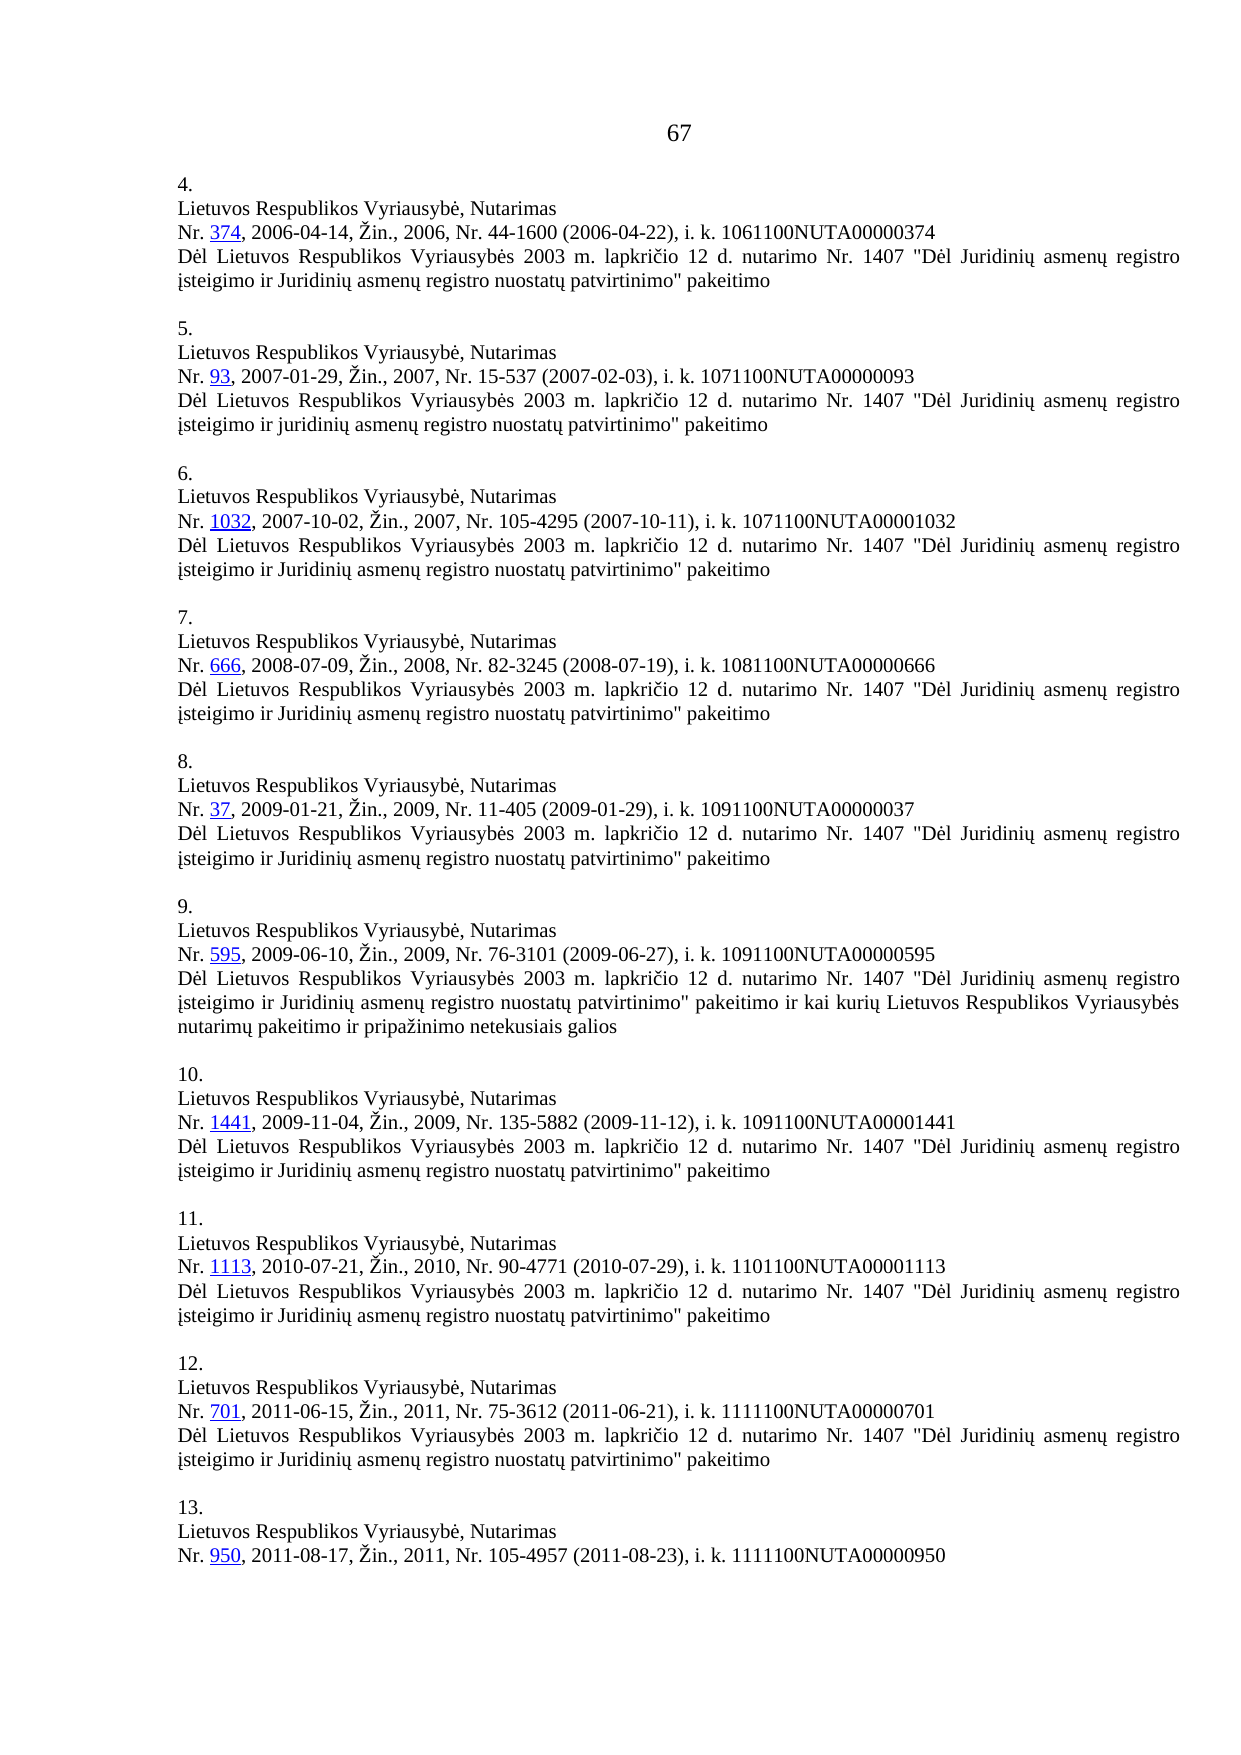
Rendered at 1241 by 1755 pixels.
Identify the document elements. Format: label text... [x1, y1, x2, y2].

text Lietuvos Respublikos Vyriausybė, Nutarimas [177, 196, 1181, 220]
text Lietuvos Respublikos Vyriausybė, Nutarimas [177, 773, 1181, 797]
text Dėl Lietuvos Respublikos Vyriausybės 2003 m. lapkričio 12 d. nutarimo Nr. 1407 "Dėl Juridinių asmenų registro įsteigimo ir Juridinių asmenų registro nuostatų patvirtinimo" pakeitimo [177, 533, 1181, 581]
text Nr. 1113, 2010-07-21, Žin., 2010, Nr. 90-4771 (2010-07-29), i. k. 1101100NUTA00001113 [177, 1254, 1181, 1278]
text Nr. 595, 2009-06-10, Žin., 2009, Nr. 76-3101 (2009-06-27), i. k. 1091100NUTA00000595 [177, 942, 1181, 966]
text Dėl Lietuvos Respublikos Vyriausybės 2003 m. lapkričio 12 d. nutarimo Nr. 1407 "Dėl Juridinių asmenų registro įsteigimo ir Juridinių asmenų registro nuostatų patvirtinimo" pakeitimo ir kai kurių Lietuvos Respublikos Vyriausybės nutarimų pakeitimo ir pripažinimo netekusiais galios [177, 966, 1181, 1038]
text 9. [177, 893, 1181, 918]
text 5. [177, 316, 1181, 340]
text Lietuvos Respublikos Vyriausybė, Nutarimas [177, 1375, 1181, 1399]
text Dėl Lietuvos Respublikos Vyriausybės 2003 m. lapkričio 12 d. nutarimo Nr. 1407 "Dėl Juridinių asmenų registro įsteigimo ir Juridinių asmenų registro nuostatų patvirtinimo" pakeitimo [177, 677, 1181, 725]
text Dėl Lietuvos Respublikos Vyriausybės 2003 m. lapkričio 12 d. nutarimo Nr. 1407 "Dėl Juridinių asmenų registro įsteigimo ir Juridinių asmenų registro nuostatų patvirtinimo" pakeitimo [177, 821, 1181, 869]
text Lietuvos Respublikos Vyriausybė, Nutarimas [177, 918, 1181, 942]
text Lietuvos Respublikos Vyriausybė, Nutarimas [177, 1519, 1181, 1543]
text 8. [177, 749, 1181, 773]
text Lietuvos Respublikos Vyriausybė, Nutarimas [177, 340, 1181, 364]
text Nr. 93, 2007-01-29, Žin., 2007, Nr. 15-537 (2007-02-03), i. k. 1071100NUTA00000093 [177, 364, 1181, 388]
text Dėl Lietuvos Respublikos Vyriausybės 2003 m. lapkričio 12 d. nutarimo Nr. 1407 "Dėl Juridinių asmenų registro įsteigimo ir Juridinių asmenų registro nuostatų patvirtinimo" pakeitimo [177, 1423, 1181, 1471]
text 13. [177, 1495, 1181, 1519]
text Lietuvos Respublikos Vyriausybė, Nutarimas [177, 629, 1181, 653]
text 4. [177, 172, 1181, 196]
text 6. [177, 460, 1181, 484]
text Nr. 1441, 2009-11-04, Žin., 2009, Nr. 135-5882 (2009-11-12), i. k. 1091100NUTA00001441 [177, 1110, 1181, 1134]
text Nr. 950, 2011-08-17, Žin., 2011, Nr. 105-4957 (2011-08-23), i. k. 1111100NUTA00000950 [177, 1543, 1181, 1567]
text Nr. 701, 2011-06-15, Žin., 2011, Nr. 75-3612 (2011-06-21), i. k. 1111100NUTA00000701 [177, 1399, 1181, 1423]
text 10. [177, 1062, 1181, 1086]
text Nr. 37, 2009-01-21, Žin., 2009, Nr. 11-405 (2009-01-29), i. k. 1091100NUTA00000037 [177, 797, 1181, 821]
text Lietuvos Respublikos Vyriausybė, Nutarimas [177, 1230, 1181, 1254]
text Nr. 1032, 2007-10-02, Žin., 2007, Nr. 105-4295 (2007-10-11), i. k. 1071100NUTA00001032 [177, 508, 1181, 533]
text 12. [177, 1351, 1181, 1375]
text Dėl Lietuvos Respublikos Vyriausybės 2003 m. lapkričio 12 d. nutarimo Nr. 1407 "Dėl Juridinių asmenų registro įsteigimo ir Juridinių asmenų registro nuostatų patvirtinimo" pakeitimo [177, 244, 1181, 292]
text Lietuvos Respublikos Vyriausybė, Nutarimas [177, 1086, 1181, 1110]
text Nr. 666, 2008-07-09, Žin., 2008, Nr. 82-3245 (2008-07-19), i. k. 1081100NUTA00000666 [177, 653, 1181, 677]
text 11. [177, 1206, 1181, 1230]
text Dėl Lietuvos Respublikos Vyriausybės 2003 m. lapkričio 12 d. nutarimo Nr. 1407 "Dėl Juridinių asmenų registro įsteigimo ir Juridinių asmenų registro nuostatų patvirtinimo" pakeitimo [177, 1278, 1181, 1327]
text 7. [177, 605, 1181, 629]
text Nr. 374, 2006-04-14, Žin., 2006, Nr. 44-1600 (2006-04-22), i. k. 1061100NUTA00000374 [177, 220, 1181, 244]
text Lietuvos Respublikos Vyriausybė, Nutarimas [177, 484, 1181, 508]
text Dėl Lietuvos Respublikos Vyriausybės 2003 m. lapkričio 12 d. nutarimo Nr. 1407 "Dėl Juridinių asmenų registro įsteigimo ir juridinių asmenų registro nuostatų patvirtinimo" pakeitimo [177, 388, 1181, 436]
text Dėl Lietuvos Respublikos Vyriausybės 2003 m. lapkričio 12 d. nutarimo Nr. 1407 "Dėl Juridinių asmenų registro įsteigimo ir Juridinių asmenų registro nuostatų patvirtinimo" pakeitimo [177, 1134, 1181, 1182]
